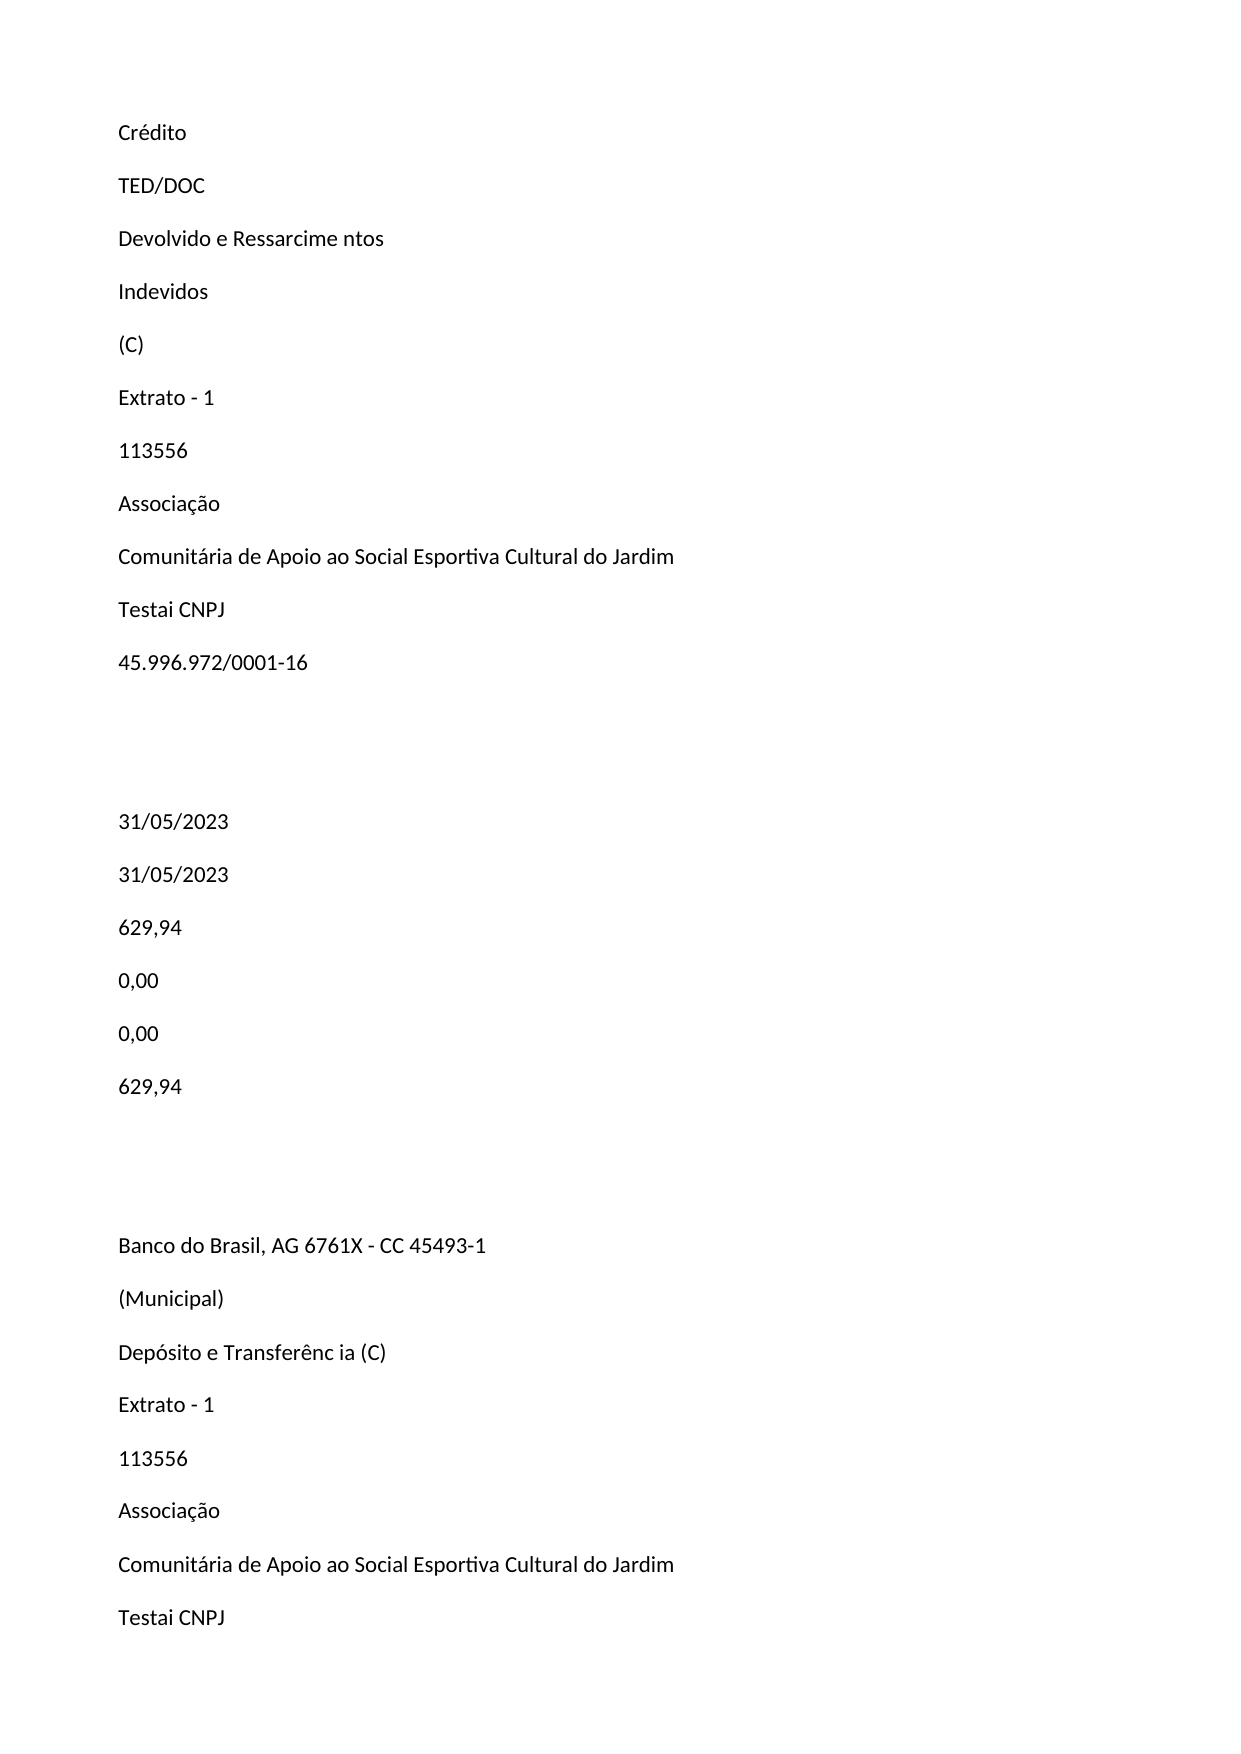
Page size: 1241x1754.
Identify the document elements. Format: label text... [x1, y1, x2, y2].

text Comunitária de Apoio ao Social Esportiva Cultural do Jardim [118, 1550, 1122, 1578]
text 113556 [118, 436, 1122, 464]
text Extrato - 1 [118, 383, 1122, 411]
text Testai CNPJ [118, 595, 1122, 623]
text 629,94 [118, 1072, 1122, 1101]
text 0,00 [118, 966, 1122, 994]
text (Municipal) [118, 1284, 1122, 1313]
text Extrato - 1 [118, 1391, 1122, 1419]
text Devolvido e Ressarcime ntos [118, 224, 1122, 252]
text Testai CNPJ [118, 1603, 1122, 1631]
text Associação [118, 1497, 1122, 1525]
text Banco do Brasil, AG 6761X - CC 45493-1 [118, 1232, 1122, 1259]
text Comunitária de Apoio ao Social Esportiva Cultural do Jardim [118, 542, 1122, 570]
text 0,00 [118, 1019, 1122, 1047]
text TED/DOC [118, 171, 1122, 199]
text 31/05/2023 [118, 807, 1122, 835]
text 31/05/2023 [118, 860, 1122, 888]
text Crédito [118, 118, 1122, 146]
text 113556 [118, 1444, 1122, 1472]
text 629,94 [118, 913, 1122, 941]
text Depósito e Transferênc ia (C) [118, 1338, 1122, 1366]
text (C) [118, 330, 1122, 358]
text 45.996.972/0001-16 [118, 648, 1122, 676]
text Associação [118, 489, 1122, 517]
text Indevidos [118, 277, 1122, 305]
